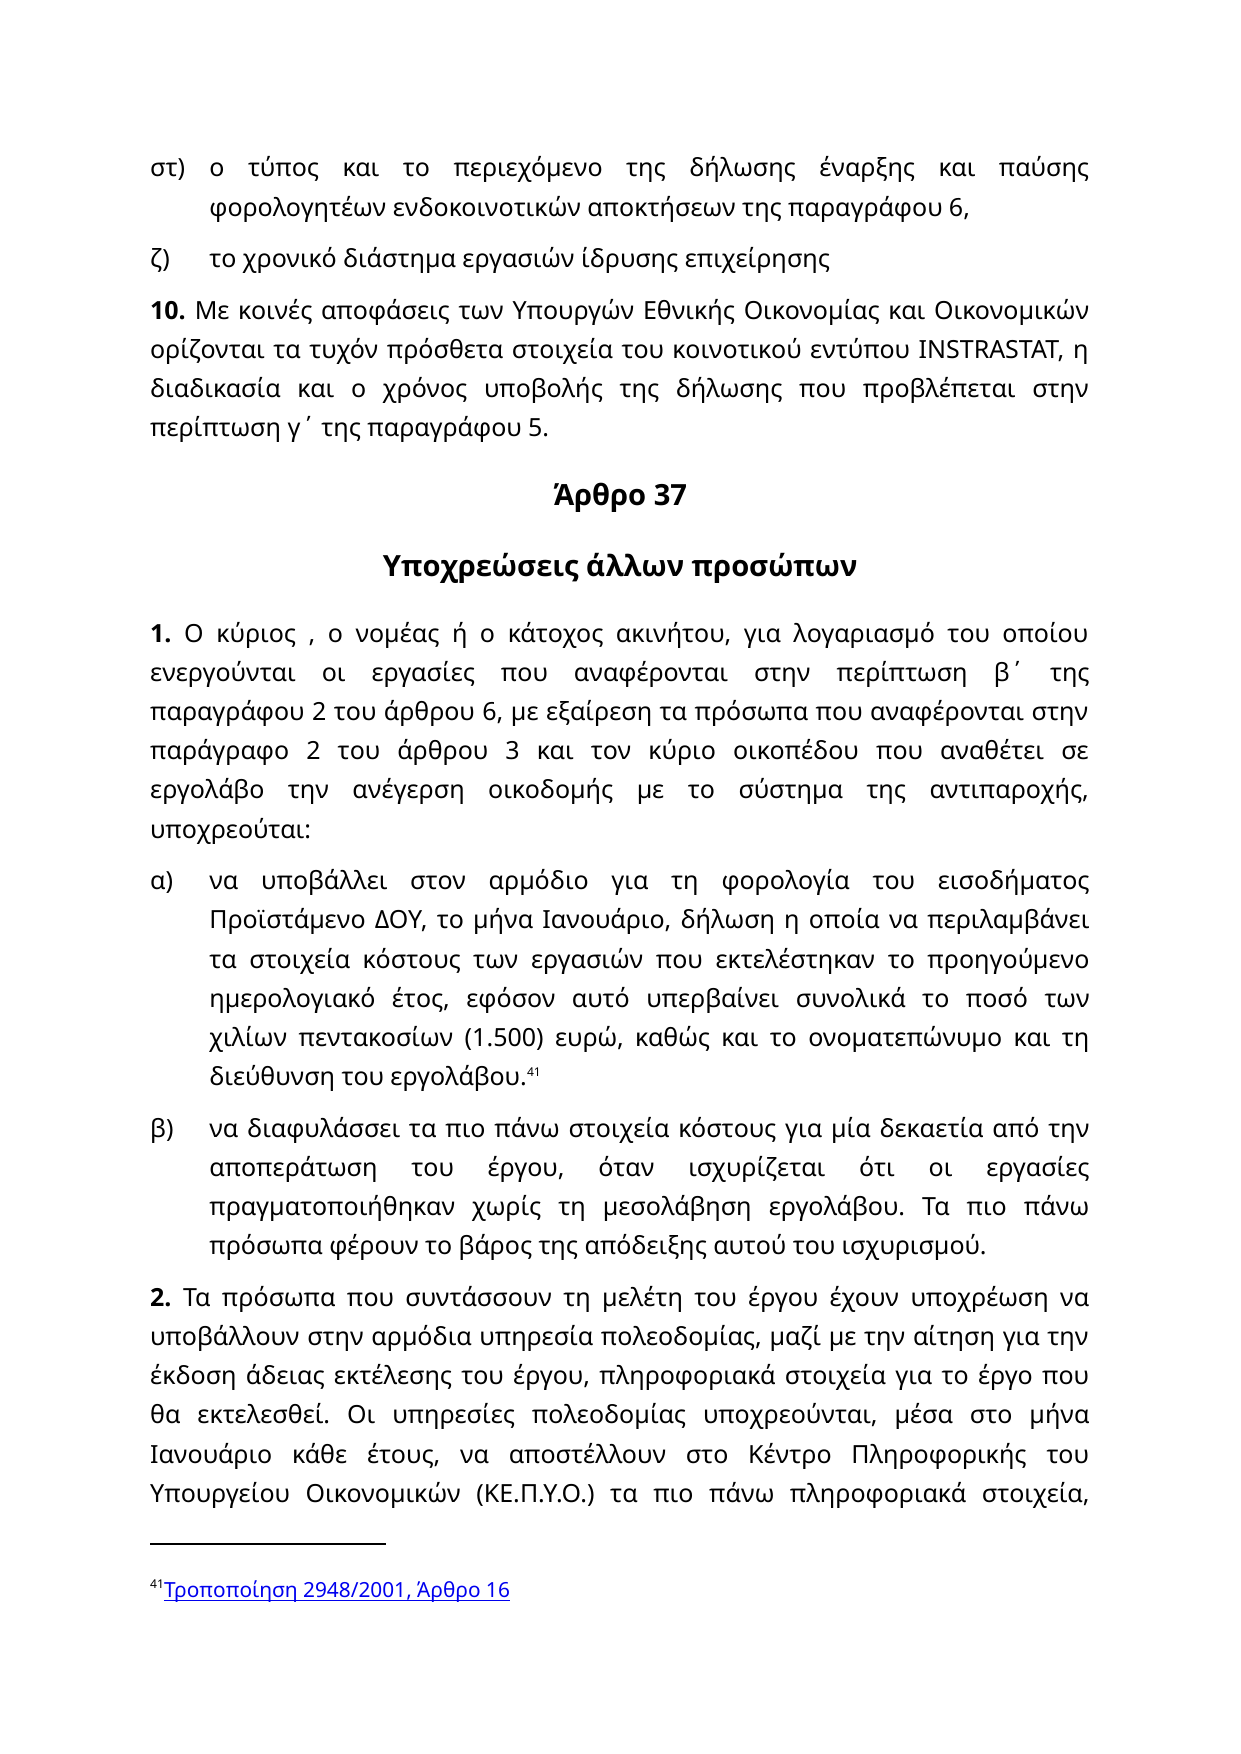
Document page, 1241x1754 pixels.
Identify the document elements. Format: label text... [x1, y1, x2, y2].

subtitle Υποχρεώσεις άλλων προσώπων [150, 545, 1090, 584]
list α) να υποβάλλει στον αρμόδιο για τη φορολογία του εισοδήματος Προϊστάμενο ΔΟΥ, το μήνα Ιανουάριο, δήλωση η οποία να περιλαμβάνει τα στοιχεία κόστους των εργασιών που εκτελέστηκαν το προηγούμενο ημερολογιακό έτος, εφόσον αυτό υπερβαίνει συνολικά το ποσό των χιλίων πεντακοσίων (1.500) ευρώ, καθώς και το ονοματεπώνυμο και τη διεύθυνση του εργολάβου. [150, 863, 1090, 1093]
subtitle Άρθρο 37 [150, 474, 1090, 514]
list β) να διαφυλάσσει τα πιο πάνω στοιχεία κόστους για μία δεκαετία από την αποπεράτωση του έργου, όταν ισχυρίζεται ότι οι εργασίες πραγματοποιήθηκαν χωρίς τη μεσολάβηση εργολάβου. Τα πιο πάνω πρόσωπα φέρουν το βάρος της απόδειξης αυτού του ισχυρισμού. [150, 1110, 1090, 1262]
list στ) ο τύπος και το περιεχόμενο της δήλωσης έναρξης και παύσης φορολογητέων ενδοκοινοτικών αποκτήσεων της παραγράφου 6, [150, 150, 1090, 223]
text Τροποποίηση 2948/2001, Άρθρο 16 [150, 1576, 1090, 1604]
text 10. Με κοινές αποφάσεις των Υπουργών Εθνικής Οικονομίας και Οικονομικών ορίζονται τα τυχόν πρόσθετα στοιχεία του κοινοτικού εντύπου INSTRASTAT, η διαδικασία και ο χρόνος υποβολής της δήλωσης που προβλέπεται στην περίπτωση γ΄ της παραγράφου 5. [150, 292, 1090, 444]
text 1. Ο κύριος , ο νομέας ή ο κάτοχος ακινήτου, για λογαριασμό του οποίου ενεργούνται οι εργασίες που αναφέρονται στην περίπτωση β΄ της παραγράφου 2 του άρθρου 6, με εξαίρεση τα πρόσωπα που αναφέρονται στην παράγραφο 2 του άρθρου 3 και τον κύριο οικοπέδου που αναθέτει σε εργολάβο την ανέγερση οικοδομής με το σύστημα της αντιπαροχής, υποχρεούται: [150, 615, 1090, 845]
text 2. Τα πρόσωπα που συντάσσουν τη μελέτη του έργου έχουν υποχρέωση να υποβάλλουν στην αρμόδια υπηρεσία πολεοδομίας, μαζί με την αίτηση για την έκδοση άδειας εκτέλεσης του έργου, πληροφοριακά στοιχεία για το έργο που θα εκτελεσθεί. Οι υπηρεσίες πολεοδομίας υποχρεούνται, μέσα στο μήνα Ιανουάριο κάθε έτους, να αποστέλλουν στο Κέντρο Πληροφορικής του Υπουργείου Οικονομικών (ΚΕ.Π.Υ.Ο.) τα πιο πάνω πληροφοριακά στοιχεία, [150, 1279, 1090, 1509]
list ζ) το χρονικό διάστημα εργασιών ίδρυσης επιχείρησης [150, 241, 1090, 275]
